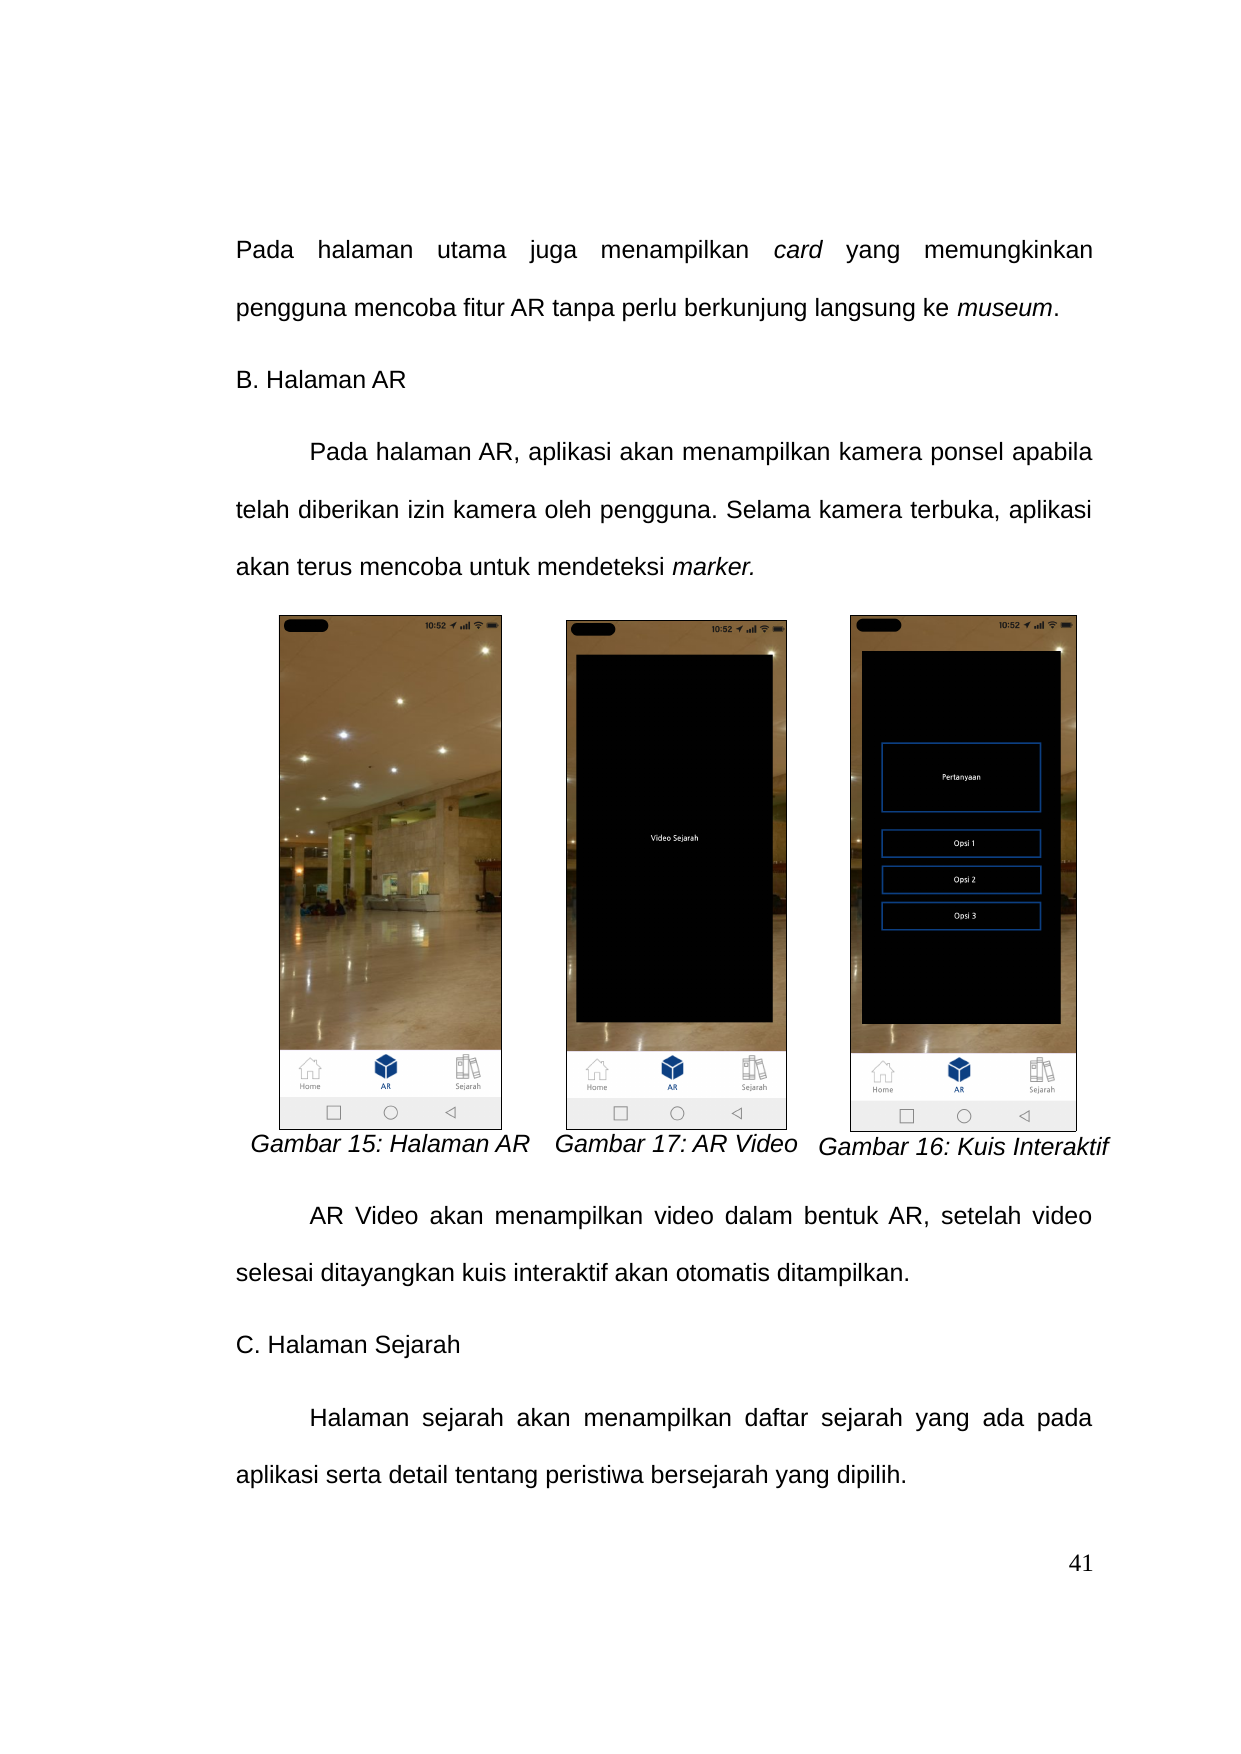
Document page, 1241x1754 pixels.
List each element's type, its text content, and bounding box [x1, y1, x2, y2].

text Gambar 16: Kuis Interaktif [816, 615, 1110, 1160]
text C. Halaman Sejarah [236, 1331, 1093, 1359]
text Halaman sejarah akan menampilkan daftar sejarah yang ada pada aplikasi serta detail tentang peristiwa bersejarah yang dipilih. [236, 1403, 1093, 1489]
text B. Halaman AR [236, 365, 1093, 394]
text Gambar 15: Halaman AR [243, 615, 537, 1157]
text AR Video akan menampilkan video dalam bentuk AR, setelah video selesai ditayangkan kuis interaktif akan otomatis ditampilkan. [236, 1201, 1093, 1287]
text Gambar 17: AR Video [551, 620, 802, 1158]
text Pada halaman utama juga menampilkan card yang memungkinkan pengguna mencoba fitur AR tanpa perlu berkunjung langsung ke museum. [236, 236, 1093, 322]
text Pada halaman AR, aplikasi akan menampilkan kamera ponsel apabila telah diberikan izin kamera oleh pengguna. Selama kamera terbuka, aplikasi akan terus mencoba untuk mendeteksi marker. [236, 437, 1093, 581]
